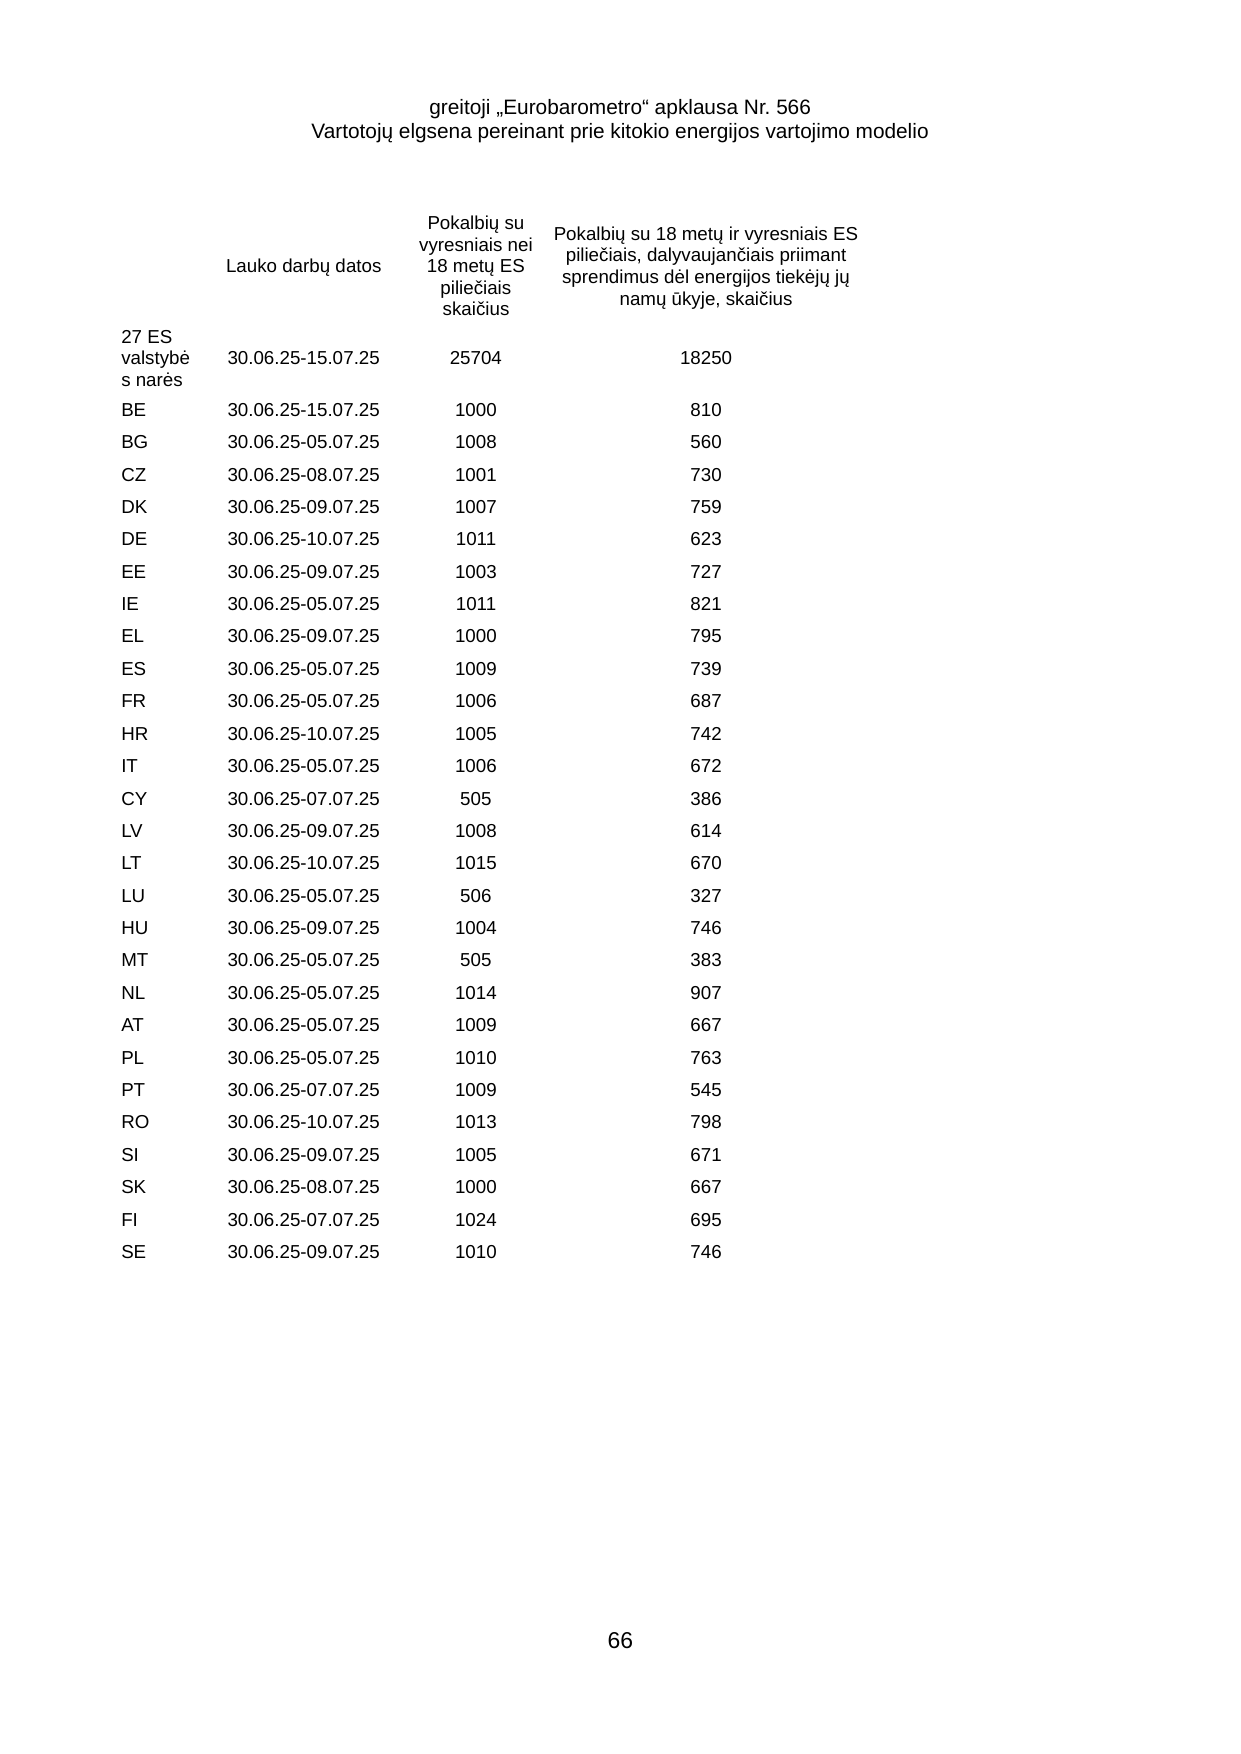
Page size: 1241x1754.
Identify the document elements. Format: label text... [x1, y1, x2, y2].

table_cell 730 [545, 458, 866, 490]
table_header [118, 209, 201, 323]
table_cell 327 [545, 879, 866, 911]
table_cell 506 [406, 879, 545, 911]
table_cell AT [118, 1009, 201, 1041]
table_cell LU [118, 879, 201, 911]
table_cell 30.06.25-09.07.25 [201, 620, 406, 652]
table_cell 1005 [406, 1138, 545, 1171]
table_cell 1014 [406, 976, 545, 1009]
table_cell 739 [545, 652, 866, 685]
table_cell 1005 [406, 717, 545, 749]
table_cell 505 [406, 782, 545, 814]
table_cell 30.06.25-05.07.25 [201, 652, 406, 685]
table_cell SK [118, 1171, 201, 1203]
table_cell DK [118, 490, 201, 523]
table_cell IT [118, 750, 201, 782]
table_cell IE [118, 588, 201, 620]
table_cell 18250 [545, 323, 866, 393]
table_cell 505 [406, 944, 545, 976]
table_cell 25704 [406, 323, 545, 393]
table_cell 30.06.25-08.07.25 [201, 1171, 406, 1203]
table_cell 30.06.25-15.07.25 [201, 393, 406, 426]
table_cell 1008 [406, 814, 545, 847]
table_cell RO [118, 1106, 201, 1138]
table_cell 30.06.25-05.07.25 [201, 685, 406, 717]
table_cell 27 ES valstybės narės [118, 323, 201, 393]
table_cell 763 [545, 1041, 866, 1073]
table_cell 30.06.25-09.07.25 [201, 911, 406, 944]
table_cell 671 [545, 1138, 866, 1171]
table_cell 1011 [406, 588, 545, 620]
table_cell MT [118, 944, 201, 976]
table_cell 1000 [406, 620, 545, 652]
table_cell 1007 [406, 490, 545, 523]
table_cell FR [118, 685, 201, 717]
table_cell LT [118, 847, 201, 879]
table_cell 1009 [406, 1009, 545, 1041]
table_cell 672 [545, 750, 866, 782]
table_cell 670 [545, 847, 866, 879]
table_cell 30.06.25-05.07.25 [201, 1041, 406, 1073]
table_cell 30.06.25-09.07.25 [201, 1235, 406, 1268]
table_cell 614 [545, 814, 866, 847]
table_cell 30.06.25-09.07.25 [201, 490, 406, 523]
table_cell 1004 [406, 911, 545, 944]
table_cell 30.06.25-07.07.25 [201, 1074, 406, 1106]
table_cell PL [118, 1041, 201, 1073]
table_cell 30.06.25-09.07.25 [201, 1138, 406, 1171]
table_cell 1009 [406, 1074, 545, 1106]
table_cell 1000 [406, 393, 545, 426]
table_cell 383 [545, 944, 866, 976]
table_cell 30.06.25-10.07.25 [201, 523, 406, 555]
table_cell SI [118, 1138, 201, 1171]
table_cell 386 [545, 782, 866, 814]
table_cell 1009 [406, 652, 545, 685]
table_cell PT [118, 1074, 201, 1106]
table_cell 1006 [406, 750, 545, 782]
table_cell 30.06.25-05.07.25 [201, 426, 406, 458]
table_cell 727 [545, 555, 866, 587]
table_cell 30.06.25-05.07.25 [201, 879, 406, 911]
table_cell 667 [545, 1009, 866, 1041]
table_cell DE [118, 523, 201, 555]
table_cell 30.06.25-05.07.25 [201, 750, 406, 782]
table_cell 30.06.25-05.07.25 [201, 944, 406, 976]
table_cell 821 [545, 588, 866, 620]
table_cell 30.06.25-10.07.25 [201, 847, 406, 879]
table_cell 746 [545, 911, 866, 944]
table_cell LV [118, 814, 201, 847]
table_cell 545 [545, 1074, 866, 1106]
table_cell 30.06.25-09.07.25 [201, 555, 406, 587]
table_cell 1010 [406, 1235, 545, 1268]
table_cell CY [118, 782, 201, 814]
table_cell CZ [118, 458, 201, 490]
table_cell SE [118, 1235, 201, 1268]
table_cell 1013 [406, 1106, 545, 1138]
table_cell 1011 [406, 523, 545, 555]
table_cell HR [118, 717, 201, 749]
table_cell 1003 [406, 555, 545, 587]
table_cell BE [118, 393, 201, 426]
table_cell BG [118, 426, 201, 458]
table_cell 1006 [406, 685, 545, 717]
table_cell FI [118, 1203, 201, 1235]
table_cell 30.06.25-10.07.25 [201, 1106, 406, 1138]
table_cell 560 [545, 426, 866, 458]
table_cell 1015 [406, 847, 545, 879]
table_cell ES [118, 652, 201, 685]
table_cell 795 [545, 620, 866, 652]
table_cell 746 [545, 1235, 866, 1268]
table_cell 30.06.25-05.07.25 [201, 976, 406, 1009]
table_cell 1024 [406, 1203, 545, 1235]
table_cell 30.06.25-08.07.25 [201, 458, 406, 490]
table_cell 798 [545, 1106, 866, 1138]
table_cell 742 [545, 717, 866, 749]
table_cell 695 [545, 1203, 866, 1235]
table_cell 30.06.25-07.07.25 [201, 782, 406, 814]
table_cell 30.06.25-05.07.25 [201, 588, 406, 620]
table_cell 810 [545, 393, 866, 426]
table_cell 1008 [406, 426, 545, 458]
table_cell 30.06.25-07.07.25 [201, 1203, 406, 1235]
table_cell 687 [545, 685, 866, 717]
table_cell 907 [545, 976, 866, 1009]
table_cell EL [118, 620, 201, 652]
table_header Pokalbių su 18 metų ir vyresniais ES piliečiais, dalyvaujančiais priimant sprendimus dėl energijos tiekėjų jų namų ūkyje, skaičius [545, 209, 866, 323]
table_cell 1000 [406, 1171, 545, 1203]
table_cell NL [118, 976, 201, 1009]
table_cell 1001 [406, 458, 545, 490]
table_cell 623 [545, 523, 866, 555]
table_cell EE [118, 555, 201, 587]
table_cell 1010 [406, 1041, 545, 1073]
table_cell 759 [545, 490, 866, 523]
table_cell 30.06.25-09.07.25 [201, 814, 406, 847]
table_cell 30.06.25-15.07.25 [201, 323, 406, 393]
table_header Lauko darbų datos [201, 209, 406, 323]
table_cell HU [118, 911, 201, 944]
table_cell 667 [545, 1171, 866, 1203]
table_cell 30.06.25-05.07.25 [201, 1009, 406, 1041]
table_header Pokalbių su vyresniais nei 18 metų ES piliečiais skaičius [406, 209, 545, 323]
table_cell 30.06.25-10.07.25 [201, 717, 406, 749]
